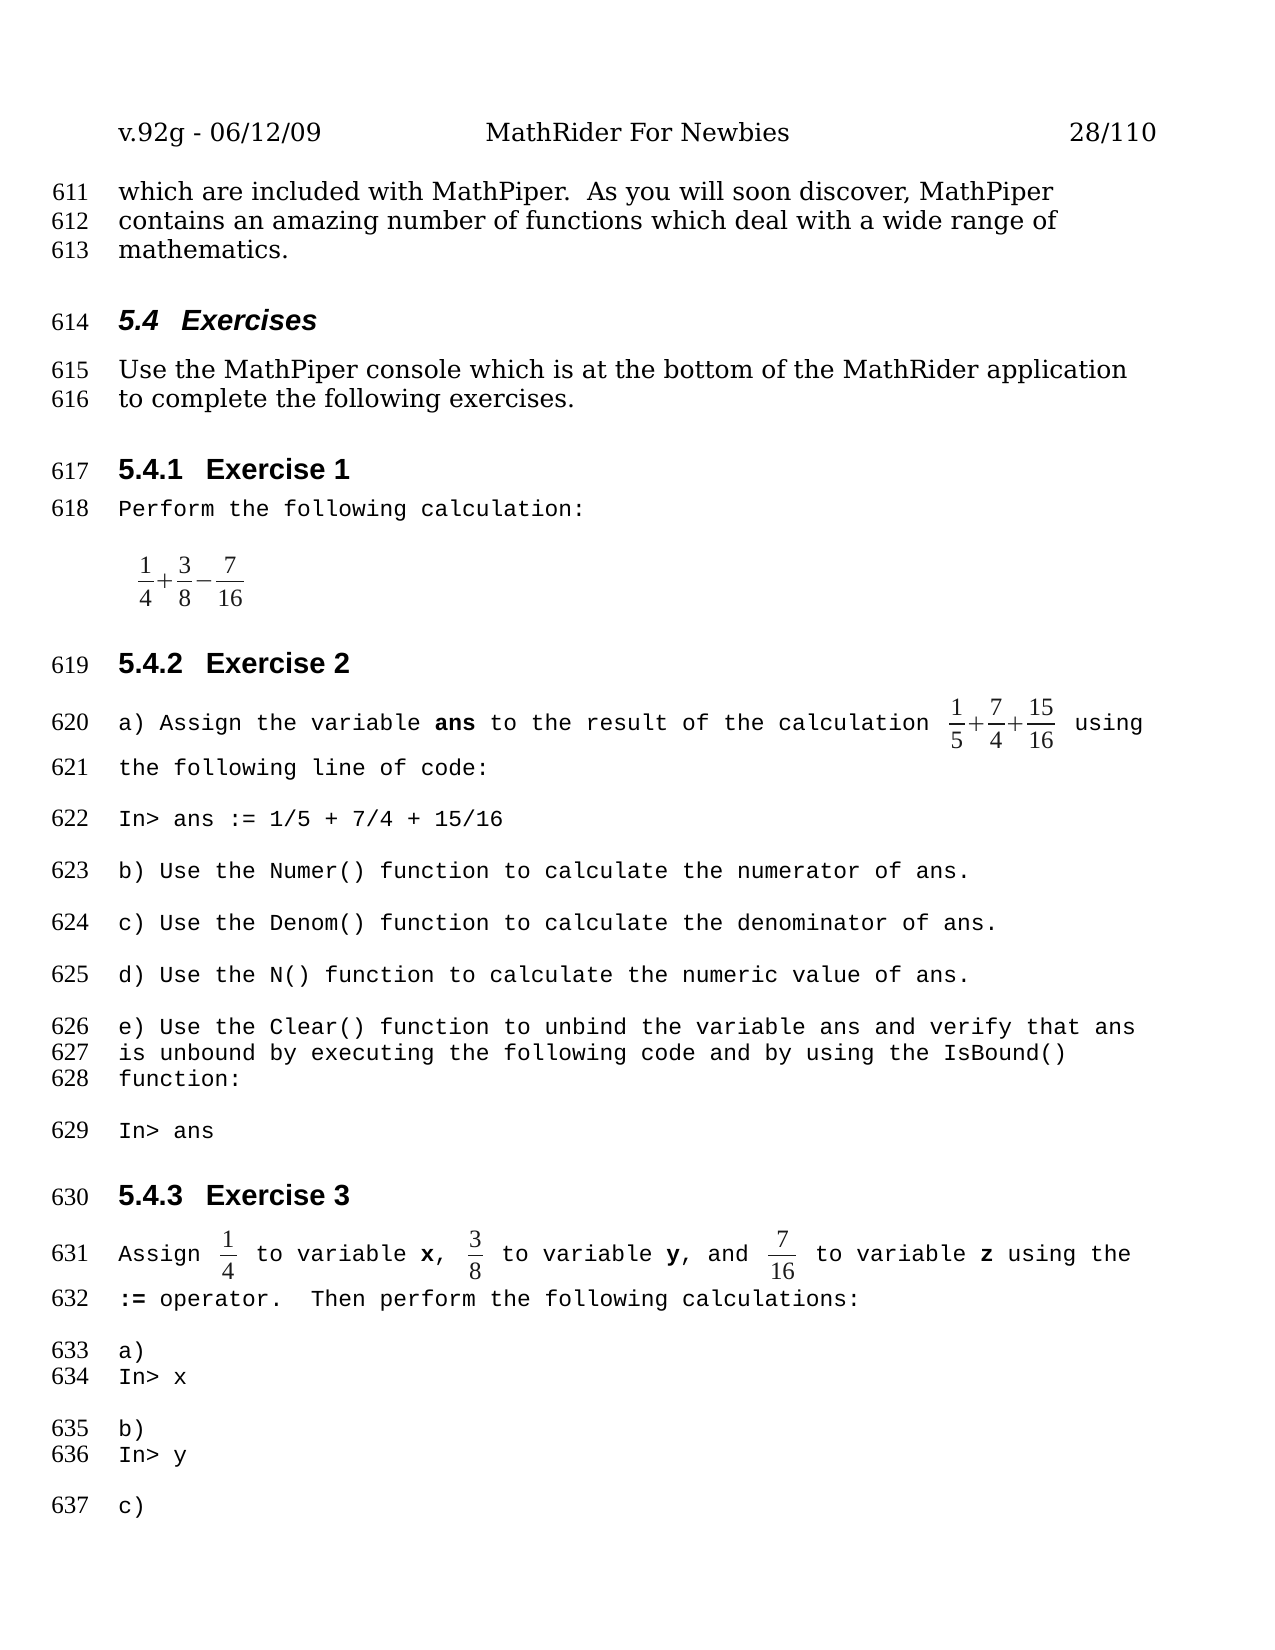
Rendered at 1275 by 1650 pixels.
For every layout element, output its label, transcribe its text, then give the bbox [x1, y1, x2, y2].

text c) [118, 1495, 1157, 1521]
text In> ans [118, 1119, 1157, 1145]
text b) [118, 1417, 1157, 1443]
text e) Use the Clear() function to unbind the variable ans and verify that ans is unbound by executing the following code and by using the IsBound() function: [118, 1015, 1157, 1093]
text c) Use the Denom() function to calculate the denominator of ans. [118, 912, 1157, 937]
text Perform the following calculation: [118, 498, 1157, 524]
text In> x [118, 1365, 1157, 1391]
subtitle Exercise 2 [118, 647, 1157, 680]
subtitle Exercises [118, 303, 1157, 337]
text Use the MathPiper console which is at the bottom of the MathRider application to complete the following exercises. [118, 355, 1157, 413]
text In> y [118, 1443, 1157, 1469]
text b) Use the Numer() function to calculate the numerator of ans. [118, 860, 1157, 886]
text a) Assign the variable ans to the result of the calculationusing the following line of code: [118, 692, 1157, 782]
text Assignto variable x,to variable y, andto variable z using the := operator. Then perform the following calculations: [118, 1223, 1157, 1313]
text In> ans := 1/5 + 7/4 + 15/16 [118, 808, 1157, 834]
subtitle Exercise 1 [118, 452, 1157, 486]
text which are included with MathPiper. As you will soon discover, MathPiper contains an amazing number of functions which deal with a wide range of mathematics. [118, 177, 1157, 264]
subtitle Exercise 3 [118, 1178, 1157, 1212]
text d) Use the N() function to calculate the numeric value of ans. [118, 963, 1157, 989]
text a) [118, 1339, 1157, 1365]
